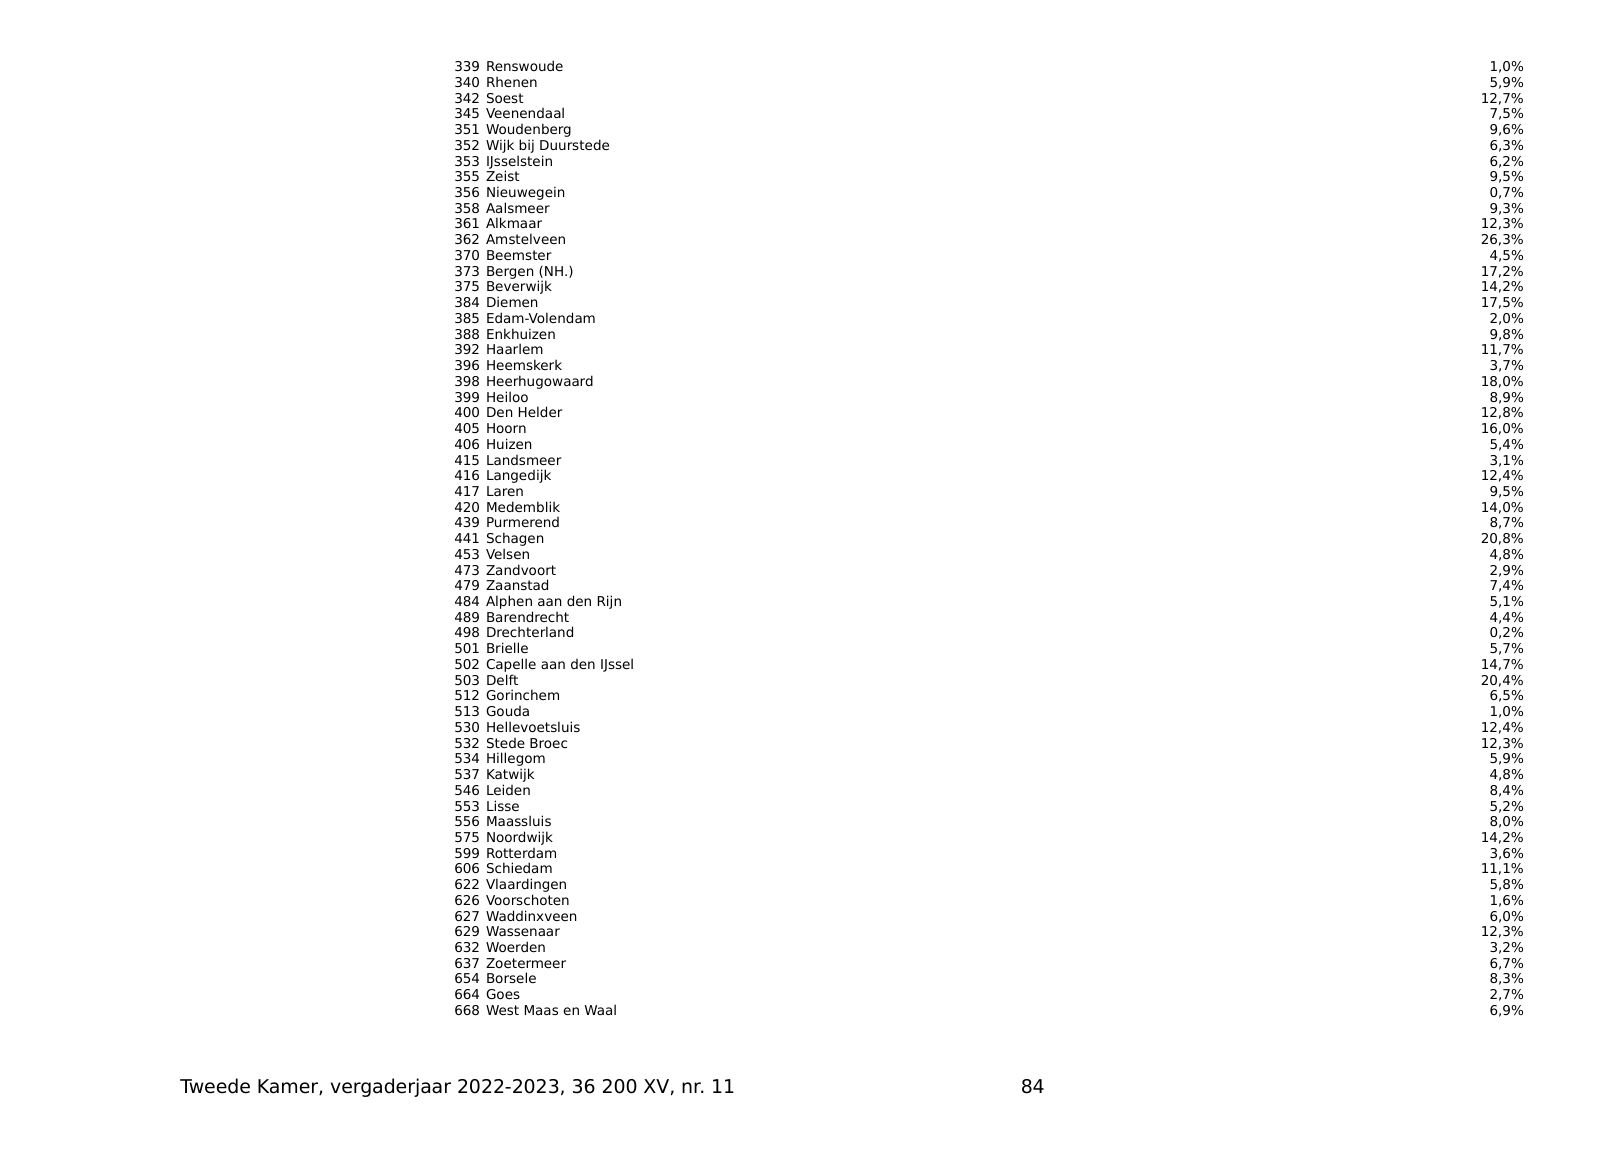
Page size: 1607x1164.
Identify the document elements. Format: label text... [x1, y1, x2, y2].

table_cell 484 [180, 594, 480, 609]
table_cell Zeist [480, 169, 1319, 185]
table_cell 12,4% [1320, 468, 1529, 484]
table_cell 2,9% [1320, 563, 1529, 578]
table_cell 12,3% [1320, 216, 1529, 232]
table_cell Alkmaar [480, 216, 1319, 232]
table_cell 512 [180, 688, 480, 704]
table_cell 356 [180, 185, 480, 201]
table_cell 3,7% [1320, 358, 1529, 374]
table_cell 12,4% [1320, 720, 1529, 735]
table_cell 632 [180, 940, 480, 956]
table_cell 340 [180, 75, 480, 91]
table_cell 14,7% [1320, 657, 1529, 672]
table_cell 392 [180, 342, 480, 358]
table_cell 339 [180, 59, 480, 75]
table_cell 513 [180, 704, 480, 720]
table_cell 3,1% [1320, 452, 1529, 468]
table_cell 4,8% [1320, 547, 1529, 562]
table_cell Nieuwegein [480, 185, 1319, 201]
table_cell Gouda [480, 704, 1319, 720]
table_cell Woudenberg [480, 122, 1319, 138]
table_cell 6,9% [1320, 1003, 1529, 1018]
table_cell Leiden [480, 783, 1319, 798]
table_cell 362 [180, 232, 480, 248]
table_cell 441 [180, 531, 480, 547]
table_cell 2,7% [1320, 987, 1529, 1003]
table_cell Rhenen [480, 75, 1319, 91]
table_cell Heemskerk [480, 358, 1319, 374]
table_cell 5,2% [1320, 798, 1529, 814]
table_cell 664 [180, 987, 480, 1003]
table_cell 498 [180, 625, 480, 641]
table_cell 12,3% [1320, 735, 1529, 751]
table_cell 5,4% [1320, 437, 1529, 452]
table_cell 11,1% [1320, 861, 1529, 877]
table_cell Rotterdam [480, 846, 1319, 861]
table_cell Borsele [480, 971, 1319, 987]
table_cell Langedijk [480, 468, 1319, 484]
table_cell 20,8% [1320, 531, 1529, 547]
table_cell Hoorn [480, 421, 1319, 437]
table_cell Barendrecht [480, 610, 1319, 625]
table_cell 14,2% [1320, 830, 1529, 846]
table_cell IJsselstein [480, 154, 1319, 169]
table_cell 388 [180, 326, 480, 342]
table_cell Gorinchem [480, 688, 1319, 704]
table_cell 416 [180, 468, 480, 484]
table_cell Schagen [480, 531, 1319, 547]
table_cell 3,6% [1320, 846, 1529, 861]
table_cell Wijk bij Duurstede [480, 138, 1319, 153]
table_cell 12,8% [1320, 405, 1529, 421]
table_cell 14,0% [1320, 500, 1529, 515]
table_cell 417 [180, 484, 480, 499]
table_cell 345 [180, 106, 480, 122]
table_cell Zandvoort [480, 563, 1319, 578]
table_cell Soest [480, 91, 1319, 106]
table_cell 556 [180, 814, 480, 830]
table_cell 406 [180, 437, 480, 452]
table_cell Hellevoetsluis [480, 720, 1319, 735]
table_cell 530 [180, 720, 480, 735]
table_cell 534 [180, 751, 480, 767]
table_cell 355 [180, 169, 480, 185]
table_cell Beverwijk [480, 279, 1319, 295]
table_cell 537 [180, 767, 480, 783]
table_cell 501 [180, 641, 480, 657]
table_cell 489 [180, 610, 480, 625]
table_cell Zoetermeer [480, 956, 1319, 971]
table_cell 399 [180, 389, 480, 405]
table_cell Drechterland [480, 625, 1319, 641]
table_cell 503 [180, 673, 480, 688]
table_cell 6,3% [1320, 138, 1529, 153]
table_cell 18,0% [1320, 374, 1529, 389]
table_cell 8,4% [1320, 783, 1529, 798]
table_cell 415 [180, 452, 480, 468]
table_cell Medemblik [480, 500, 1319, 515]
table_cell 622 [180, 877, 480, 893]
table_cell Alphen aan den Rijn [480, 594, 1319, 609]
table_cell 3,2% [1320, 940, 1529, 956]
table_cell 626 [180, 893, 480, 908]
table_cell Diemen [480, 295, 1319, 311]
table_cell Delft [480, 673, 1319, 688]
table_cell 606 [180, 861, 480, 877]
table_cell 398 [180, 374, 480, 389]
table_cell 405 [180, 421, 480, 437]
table_cell Capelle aan den IJssel [480, 657, 1319, 672]
table_cell 2,0% [1320, 311, 1529, 326]
table_cell Heiloo [480, 389, 1319, 405]
table_cell 627 [180, 909, 480, 924]
table_cell Voorschoten [480, 893, 1319, 908]
table_cell Woerden [480, 940, 1319, 956]
table_cell 1,6% [1320, 893, 1529, 908]
table_cell Aalsmeer [480, 201, 1319, 216]
table_cell 479 [180, 578, 480, 594]
table_cell 9,5% [1320, 169, 1529, 185]
table_cell 5,7% [1320, 641, 1529, 657]
table_cell 6,7% [1320, 956, 1529, 971]
table_cell Heerhugowaard [480, 374, 1319, 389]
table_cell 9,3% [1320, 201, 1529, 216]
table_cell 375 [180, 279, 480, 295]
table_cell 532 [180, 735, 480, 751]
table_cell 11,7% [1320, 342, 1529, 358]
table_cell Waddinxveen [480, 909, 1319, 924]
table_cell Huizen [480, 437, 1319, 452]
table_cell 637 [180, 956, 480, 971]
table_cell Stede Broec [480, 735, 1319, 751]
table_cell Vlaardingen [480, 877, 1319, 893]
table_cell 8,9% [1320, 389, 1529, 405]
table_cell 9,6% [1320, 122, 1529, 138]
table_cell 420 [180, 500, 480, 515]
table_cell 553 [180, 798, 480, 814]
table_cell Velsen [480, 547, 1319, 562]
table_cell 1,0% [1320, 59, 1529, 75]
table_cell 5,8% [1320, 877, 1529, 893]
table_cell 6,5% [1320, 688, 1529, 704]
table_cell 353 [180, 154, 480, 169]
table_cell 6,2% [1320, 154, 1529, 169]
table_cell 373 [180, 264, 480, 279]
table_cell 385 [180, 311, 480, 326]
table_cell 20,4% [1320, 673, 1529, 688]
table_cell 4,4% [1320, 610, 1529, 625]
table_cell 8,0% [1320, 814, 1529, 830]
table_cell 14,2% [1320, 279, 1529, 295]
table_cell 384 [180, 295, 480, 311]
table_cell 8,3% [1320, 971, 1529, 987]
table_cell 502 [180, 657, 480, 672]
table_cell 12,3% [1320, 924, 1529, 940]
table_cell 0,2% [1320, 625, 1529, 641]
table_cell Goes [480, 987, 1319, 1003]
table_cell 629 [180, 924, 480, 940]
table_cell 351 [180, 122, 480, 138]
table_cell 0,7% [1320, 185, 1529, 201]
table_cell 400 [180, 405, 480, 421]
table_cell Den Helder [480, 405, 1319, 421]
table_cell 7,5% [1320, 106, 1529, 122]
table_cell 17,2% [1320, 264, 1529, 279]
table_cell 599 [180, 846, 480, 861]
table_cell 5,1% [1320, 594, 1529, 609]
table_cell Brielle [480, 641, 1319, 657]
table_cell Maassluis [480, 814, 1319, 830]
table_cell Laren [480, 484, 1319, 499]
table_cell 453 [180, 547, 480, 562]
table_cell 439 [180, 515, 480, 531]
table_cell 4,5% [1320, 248, 1529, 263]
table_cell 6,0% [1320, 909, 1529, 924]
table_cell 546 [180, 783, 480, 798]
table_cell Bergen (NH.) [480, 264, 1319, 279]
table_cell 473 [180, 563, 480, 578]
table_cell Haarlem [480, 342, 1319, 358]
table_cell Lisse [480, 798, 1319, 814]
table_cell 352 [180, 138, 480, 153]
table_cell Amstelveen [480, 232, 1319, 248]
table_cell 342 [180, 91, 480, 106]
table_cell Veenendaal [480, 106, 1319, 122]
table_cell Enkhuizen [480, 326, 1319, 342]
table_cell 668 [180, 1003, 480, 1018]
table_cell 358 [180, 201, 480, 216]
table_cell Hillegom [480, 751, 1319, 767]
table_cell 1,0% [1320, 704, 1529, 720]
table_cell Katwijk [480, 767, 1319, 783]
table_cell Beemster [480, 248, 1319, 263]
table_cell 12,7% [1320, 91, 1529, 106]
table_cell Wassenaar [480, 924, 1319, 940]
table_cell 361 [180, 216, 480, 232]
table_cell 9,8% [1320, 326, 1529, 342]
table_cell 5,9% [1320, 751, 1529, 767]
table_cell Edam-Volendam [480, 311, 1319, 326]
table_cell Renswoude [480, 59, 1319, 75]
table_cell 16,0% [1320, 421, 1529, 437]
table_cell 8,7% [1320, 515, 1529, 531]
table_cell Landsmeer [480, 452, 1319, 468]
table_cell 396 [180, 358, 480, 374]
table_cell Noordwijk [480, 830, 1319, 846]
table_cell 26,3% [1320, 232, 1529, 248]
table_cell 4,8% [1320, 767, 1529, 783]
table_cell 654 [180, 971, 480, 987]
table_cell 9,5% [1320, 484, 1529, 499]
table_cell Zaanstad [480, 578, 1319, 594]
table_cell 575 [180, 830, 480, 846]
table_cell Schiedam [480, 861, 1319, 877]
table_cell 5,9% [1320, 75, 1529, 91]
table_cell 7,4% [1320, 578, 1529, 594]
table_cell Purmerend [480, 515, 1319, 531]
table_cell 370 [180, 248, 480, 263]
table_cell West Maas en Waal [480, 1003, 1319, 1018]
table_cell 17,5% [1320, 295, 1529, 311]
